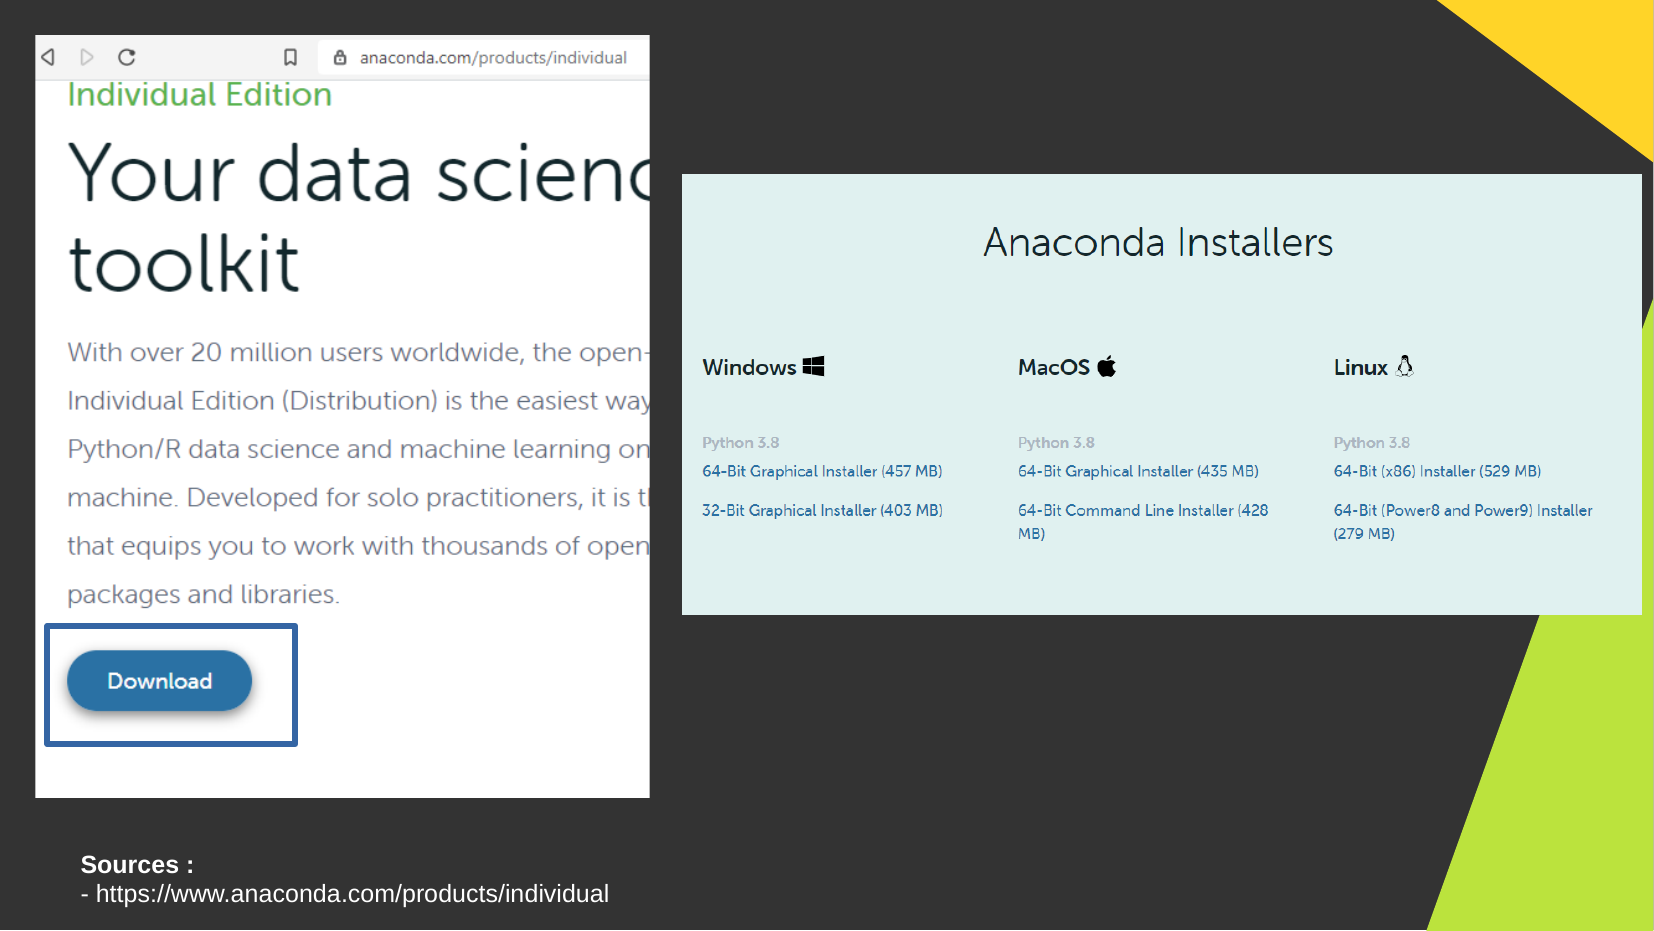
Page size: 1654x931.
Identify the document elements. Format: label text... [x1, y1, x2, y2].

picture [682, 174, 1642, 615]
picture [35, 35, 650, 798]
text_box [1436, 0, 1654, 163]
text_box Sources : - https://www.anaconda.com/products/individual [65, 843, 1483, 915]
text_box [1426, 296, 1654, 931]
